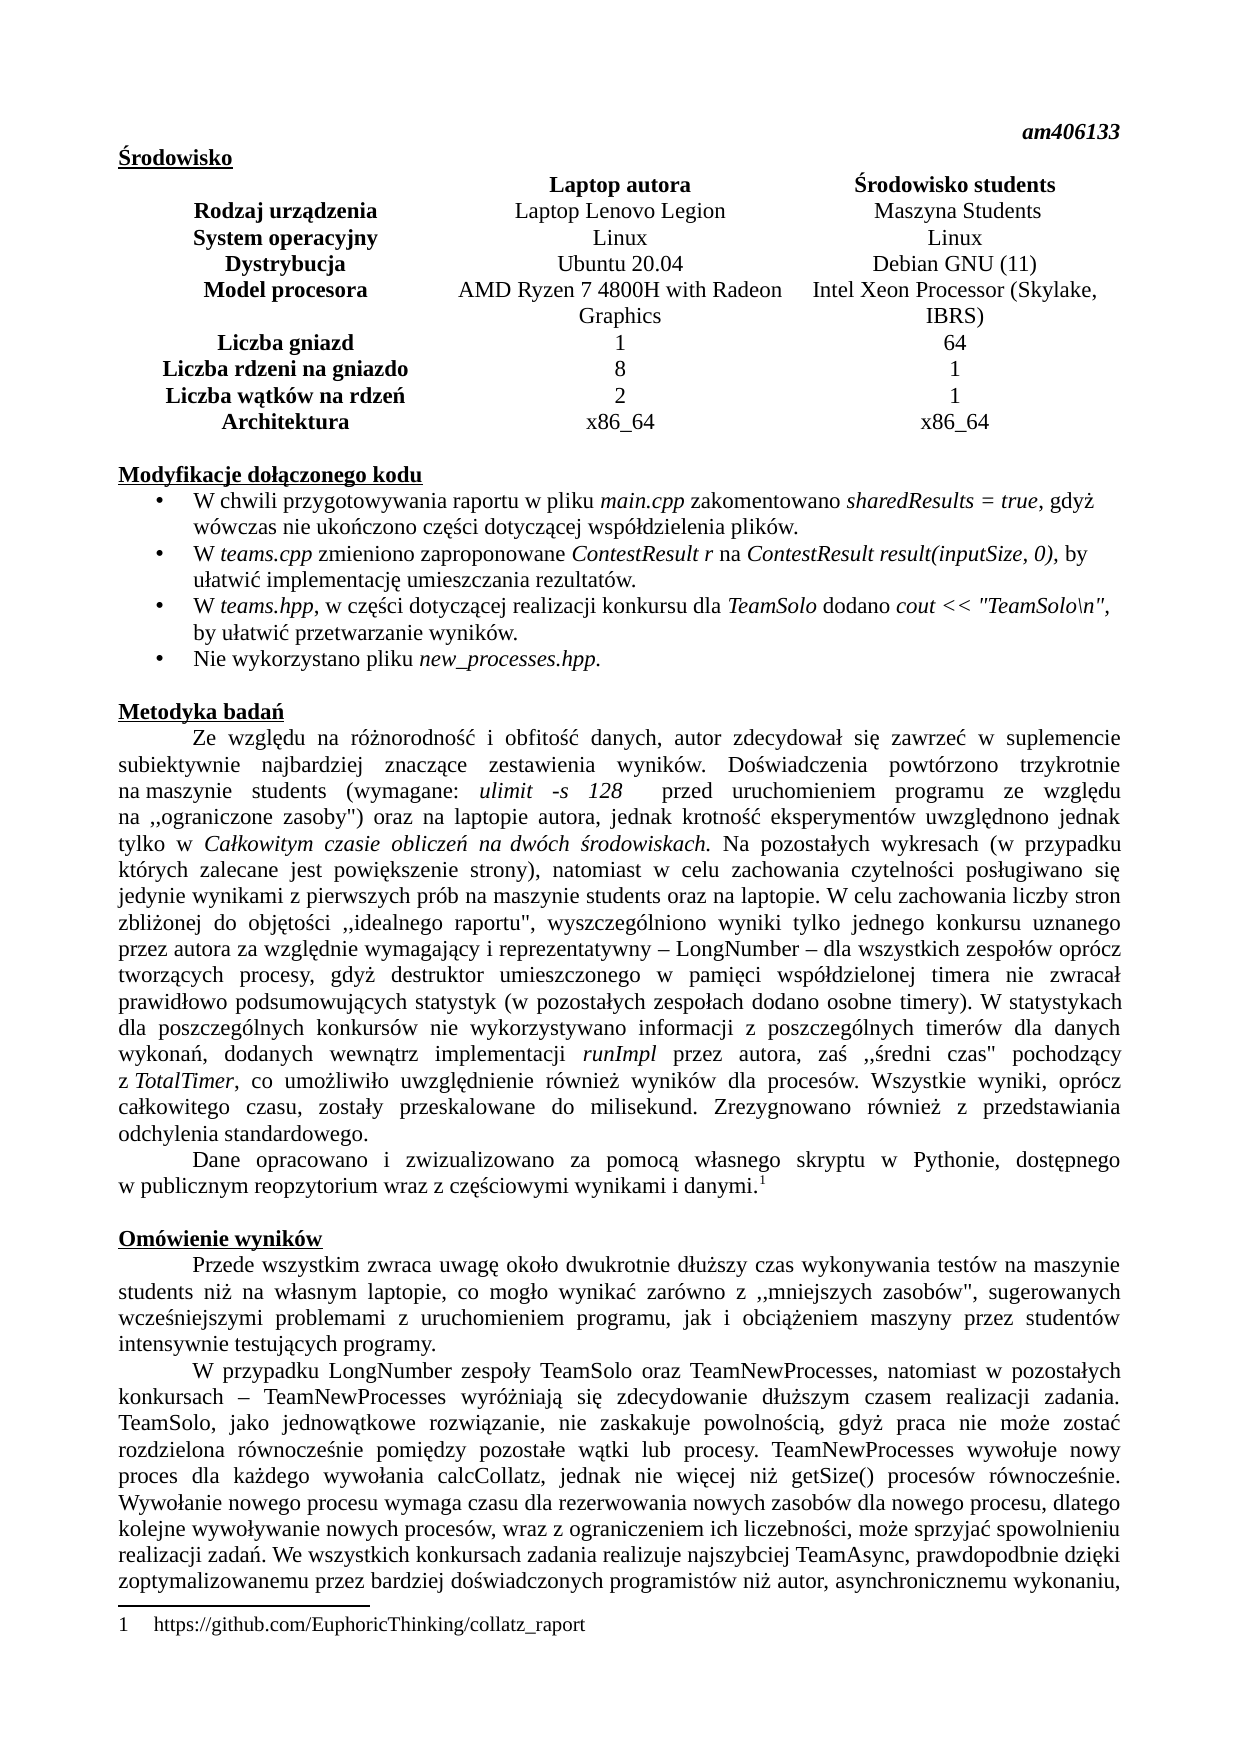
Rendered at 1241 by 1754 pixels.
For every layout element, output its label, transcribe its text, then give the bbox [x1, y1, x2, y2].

table_cell Liczba wątków na rdzeń [118, 382, 453, 408]
text Dane opracowano i zwizualizowano za pomocą własnego skryptu w Pythonie, dostępnego w publicznym reopzytorium wraz z częściowymi wynikami i danymi. [118, 1146, 1122, 1199]
table_cell 1 [788, 382, 1122, 408]
text Metodyka badań [118, 698, 1122, 724]
list Nie wykorzystano pliku new_processes.hpp. [156, 645, 1122, 672]
table_header [118, 171, 453, 197]
table_cell 1 [453, 329, 787, 355]
table_cell 64 [788, 329, 1122, 355]
list W teams.hpp, w części dotyczącej realizacji konkursu dla TeamSolo dodano cout << "TeamSolo\n", by ułatwić przetwarzanie wyników. [156, 592, 1122, 645]
table_cell Rodzaj urządzenia [118, 197, 453, 223]
table_cell Debian GNU (11) [788, 250, 1122, 276]
list W teams.cpp zmieniono zaproponowane ContestResult r na ContestResult result(inputSize, 0), by ułatwić implementację umieszczania rezultatów. [156, 540, 1122, 592]
table_cell 2 [453, 382, 787, 408]
table_header Środowisko students [788, 171, 1122, 197]
text W przypadku LongNumber zespoły TeamSolo oraz TeamNewProcesses, natomiast w pozostałych konkursach – TeamNewProcesses wyróżniają się zdecydowanie dłuższym czasem realizacji zadania. TeamSolo, jako jednowątkowe rozwiązanie, nie zaskakuje powolnością, gdyż praca nie może zostać rozdzielona równocześnie pomiędzy pozostałe wątki lub procesy. TeamNewProcesses wywołuje nowy proces dla każdego wywołania calcCollatz, jednak nie więcej niż getSize() procesów równocześnie. Wywołanie nowego procesu wymaga czasu dla rezerwowania nowych zasobów dla nowego procesu, dlatego kolejne wywoływanie nowych procesów, wraz z ograniczeniem ich liczebności, może sprzyjać spowolnieniu realizacji zadań. We wszystkich konkursach zadania realizuje najszybciej TeamAsync, prawdopodbnie dzięki zoptymalizowanemu przez bardziej doświadczonych programistów niż autor, asynchronicznemu wykonaniu, [118, 1357, 1122, 1594]
table_cell Liczba gniazd [118, 329, 453, 355]
table_cell System operacyjny [118, 224, 453, 250]
table_header Laptop autora [453, 171, 787, 197]
table_cell Maszyna Students [788, 197, 1122, 223]
text Omówienie wyników [118, 1225, 1122, 1251]
table_cell Dystrybucja [118, 250, 453, 276]
text https://github.com/EuphoricThinking/collatz_raport [118, 1612, 1122, 1636]
table_cell Model procesora [118, 276, 453, 329]
text Środowisko [118, 144, 1122, 171]
table_cell x86_64 [788, 408, 1122, 434]
table_cell Liczba rdzeni na gniazdo [118, 355, 453, 382]
table_cell Architektura [118, 408, 453, 434]
table_cell 8 [453, 355, 787, 382]
table_cell Intel Xeon Processor (Skylake, IBRS) [788, 276, 1122, 329]
table_cell x86_64 [453, 408, 787, 434]
text Przede wszystkim zwraca uwagę około dwukrotnie dłuższy czas wykonywania testów na maszynie students niż na własnym laptopie, co mogło wynikać zarówno z ,,mniejszych zasobów", sugerowanych wcześniejszymi problemami z uruchomieniem programu, jak i obciążeniem maszyny przez studentów intensywnie testujących programy. [118, 1251, 1122, 1357]
list W chwili przygotowywania raportu w pliku main.cpp zakomentowano sharedResults = true, gdyż wówczas nie ukończono części dotyczącej współdzielenia plików. [156, 487, 1122, 540]
table_cell Linux [788, 224, 1122, 250]
text am406133 [118, 118, 1122, 144]
table_cell AMD Ryzen 7 4800H with Radeon Graphics [453, 276, 787, 329]
table_cell Laptop Lenovo Legion [453, 197, 787, 223]
text Ze względu na różnorodność i obfitość danych, autor zdecydował się zawrzeć w suplemencie subiektywnie najbardziej znaczące zestawienia wyników. Doświadczenia powtórzono trzykrotnie na maszynie students (wymagane: ulimit -s 128 przed uruchomieniem programu ze względu na ,,ograniczone zasoby") oraz na laptopie autora, jednak krotność eksperymentów uwzględnono jednak tylko w Całkowitym czasie obliczeń na dwóch środowiskach. Na pozostałych wykresach (w przypadku których zalecane jest powiększenie strony), natomiast w celu zachowania czytelności posługiwano się jedynie wynikami z pierwszych prób na maszynie students oraz na laptopie. W celu zachowania liczby stron zbliżonej do objętości ,,idealnego raportu", wyszczególniono wyniki tylko jednego konkursu uznanego przez autora za względnie wymagający i reprezentatywny – LongNumber – dla wszystkich zespołów oprócz tworzących procesy, gdyż destruktor umieszczonego w pamięci współdzielonej timera nie zwracał prawidłowo podsumowujących statystyk (w pozostałych zespołach dodano osobne timery). W statystykach dla poszczególnych konkursów nie wykorzystywano informacji z poszczególnych timerów dla danych wykonań, dodanych wewnątrz implementacji runImpl przez autora, zaś ,,średni czas" pochodzący z TotalTimer, co umożliwiło uwzględnienie również wyników dla procesów. Wszystkie wyniki, oprócz całkowitego czasu, zostały przeskalowane do milisekund. Zrezygnowano również z przedstawiania odchylenia standardowego. [118, 724, 1122, 1146]
table_cell Ubuntu 20.04 [453, 250, 787, 276]
table_cell 1 [788, 355, 1122, 382]
text Modyfikacje dołączonego kodu [118, 461, 1122, 487]
table_cell Linux [453, 224, 787, 250]
